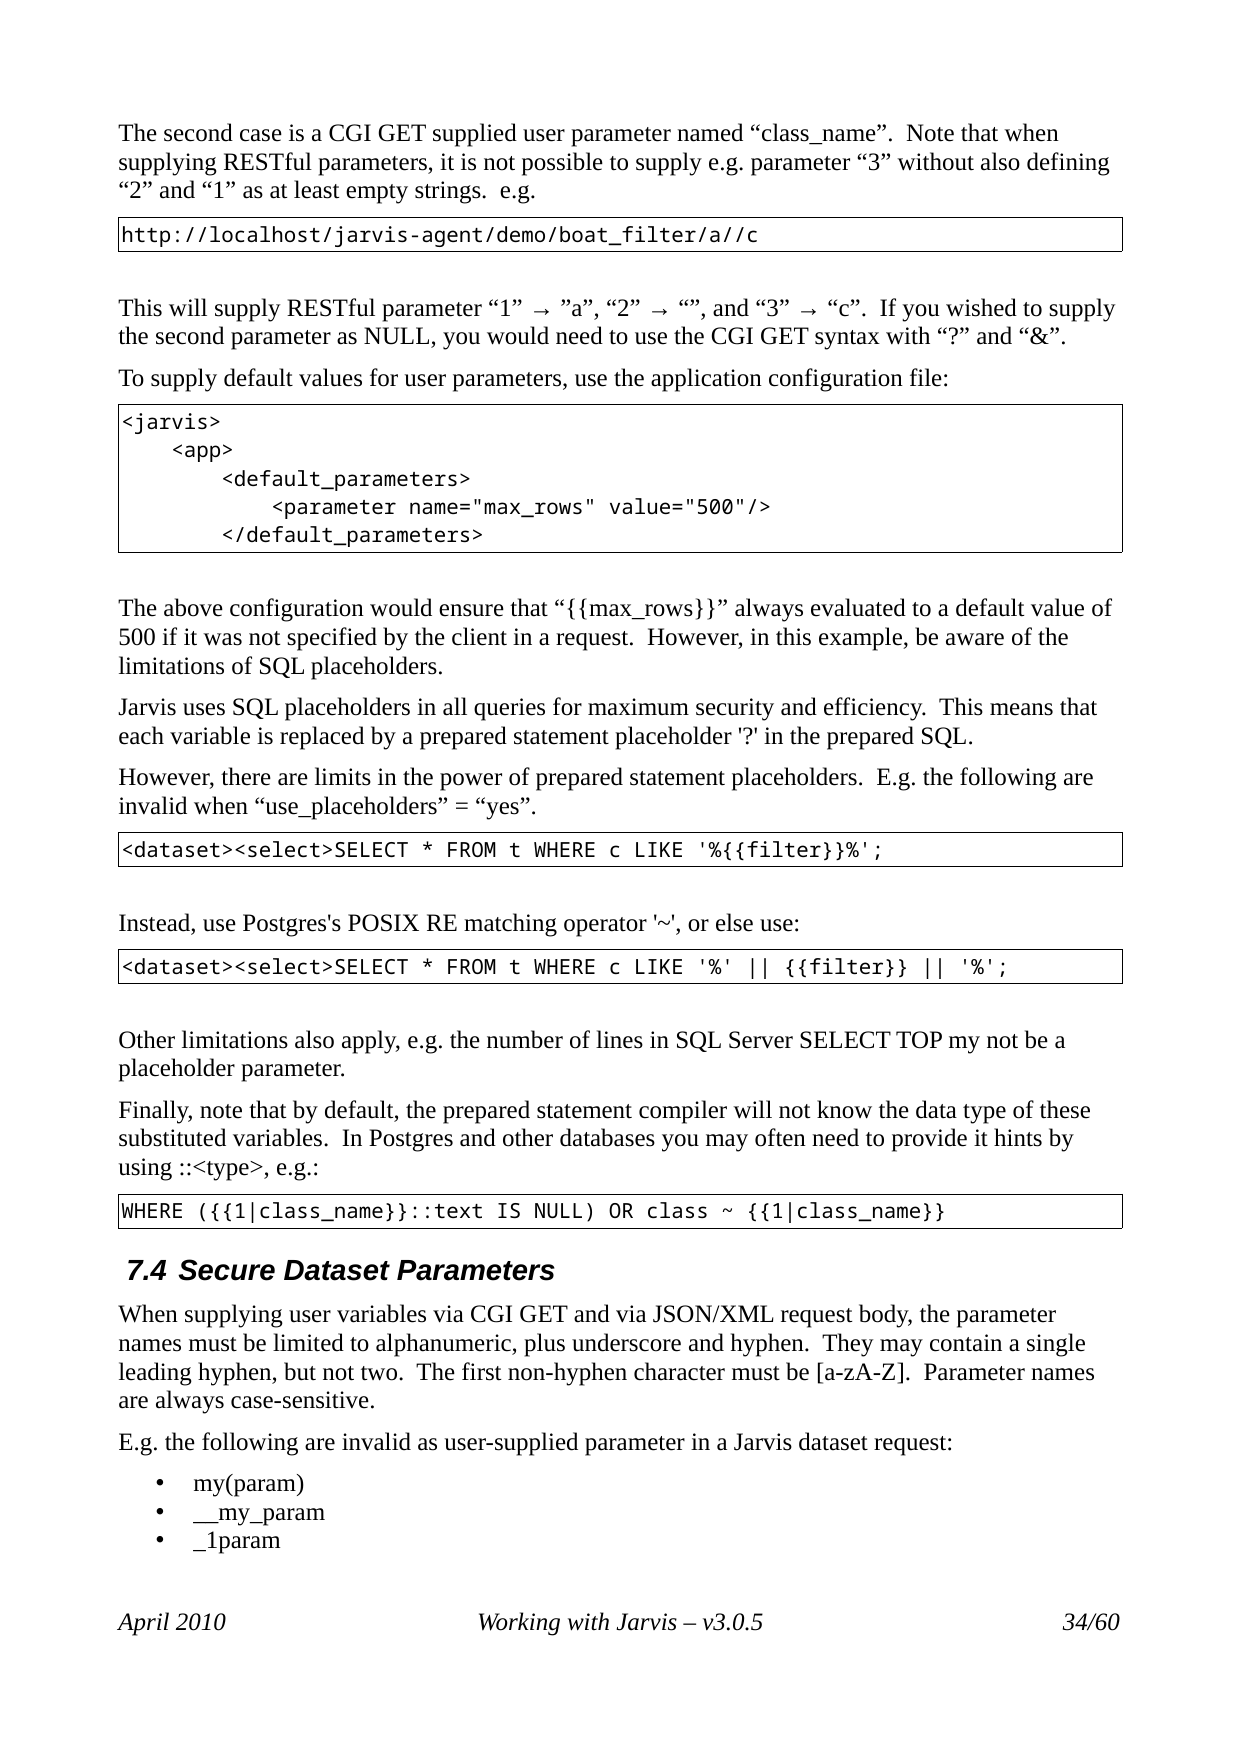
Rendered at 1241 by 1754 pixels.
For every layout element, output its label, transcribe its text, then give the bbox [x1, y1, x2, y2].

text E.g. the following are invalid as user-supplied parameter in a Jarvis dataset request: [118, 1427, 1122, 1455]
text <parameter name="max_rows" value="500"/> [119, 489, 1122, 518]
text <app> [119, 432, 1122, 461]
text The above configuration would ensure that “{{max_rows}}” always evaluated to a default value of 500 if it was not specified by the client in a request. However, in this example, be aware of the limitations of SQL placeholders. [118, 593, 1122, 679]
text <jarvis> [119, 405, 1122, 432]
text Jarvis uses SQL placeholders in all queries for maximum security and efficiency. This means that each variable is replaced by a prepared statement placeholder '?' in the prepared SQL. [118, 692, 1122, 749]
text The second case is a CGI GET supplied user parameter named “class_name”. Note that when supplying RESTful parameters, it is not possible to supply e.g. parameter “3” without also defining “2” and “1” as at least empty strings. e.g. [118, 118, 1122, 204]
text Finally, note that by default, the prepared statement compiler will not know the data type of these substituted variables. In Postgres and other databases you may often need to provide it hints by using ::<type>, e.g.: [118, 1095, 1122, 1181]
text Other limitations also apply, e.g. the number of lines in SQL Server SELECT TOP my not be a placeholder parameter. [118, 1025, 1122, 1082]
list my(param) [156, 1468, 1122, 1497]
text This will supply RESTful parameter “1” → ”a”, “2” → “”, and “3” → “c”. If you wished to supply the second parameter as NULL, you would need to use the CGI GET syntax with “?” and “&”. [118, 293, 1122, 350]
text <dataset><select>SELECT * FROM t WHERE c LIKE '%' || {{filter}} || '%'; [119, 950, 1122, 983]
list _1param [156, 1525, 1122, 1554]
text <default_parameters> [119, 461, 1122, 489]
text To supply default values for user parameters, use the application configuration file: [118, 363, 1122, 391]
text Instead, use Postgres's POSIX RE matching operator '~', or else use: [118, 908, 1122, 937]
text <dataset><select>SELECT * FROM t WHERE c LIKE '%{{filter}}%'; [119, 833, 1122, 866]
text </default_parameters> [119, 518, 1122, 552]
text However, there are limits in the power of prepared statement placeholders. E.g. the following are invalid when “use_placeholders” = “yes”. [118, 762, 1122, 819]
list __my_param [156, 1497, 1122, 1525]
subtitle Secure Dataset Parameters [118, 1253, 1122, 1287]
text http://localhost/jarvis-agent/demo/boat_filter/a//c [119, 218, 1122, 251]
text WHERE ({{1|class_name}}::text IS NULL) OR class ~ {{1|class_name}} [119, 1195, 1122, 1228]
text When supplying user variables via CGI GET and via JSON/XML request body, the parameter names must be limited to alphanumeric, plus underscore and hyphen. They may contain a single leading hyphen, but not two. The first non-hyphen character must be [a-zA-Z]. Parameter names are always case-sensitive. [118, 1299, 1122, 1414]
